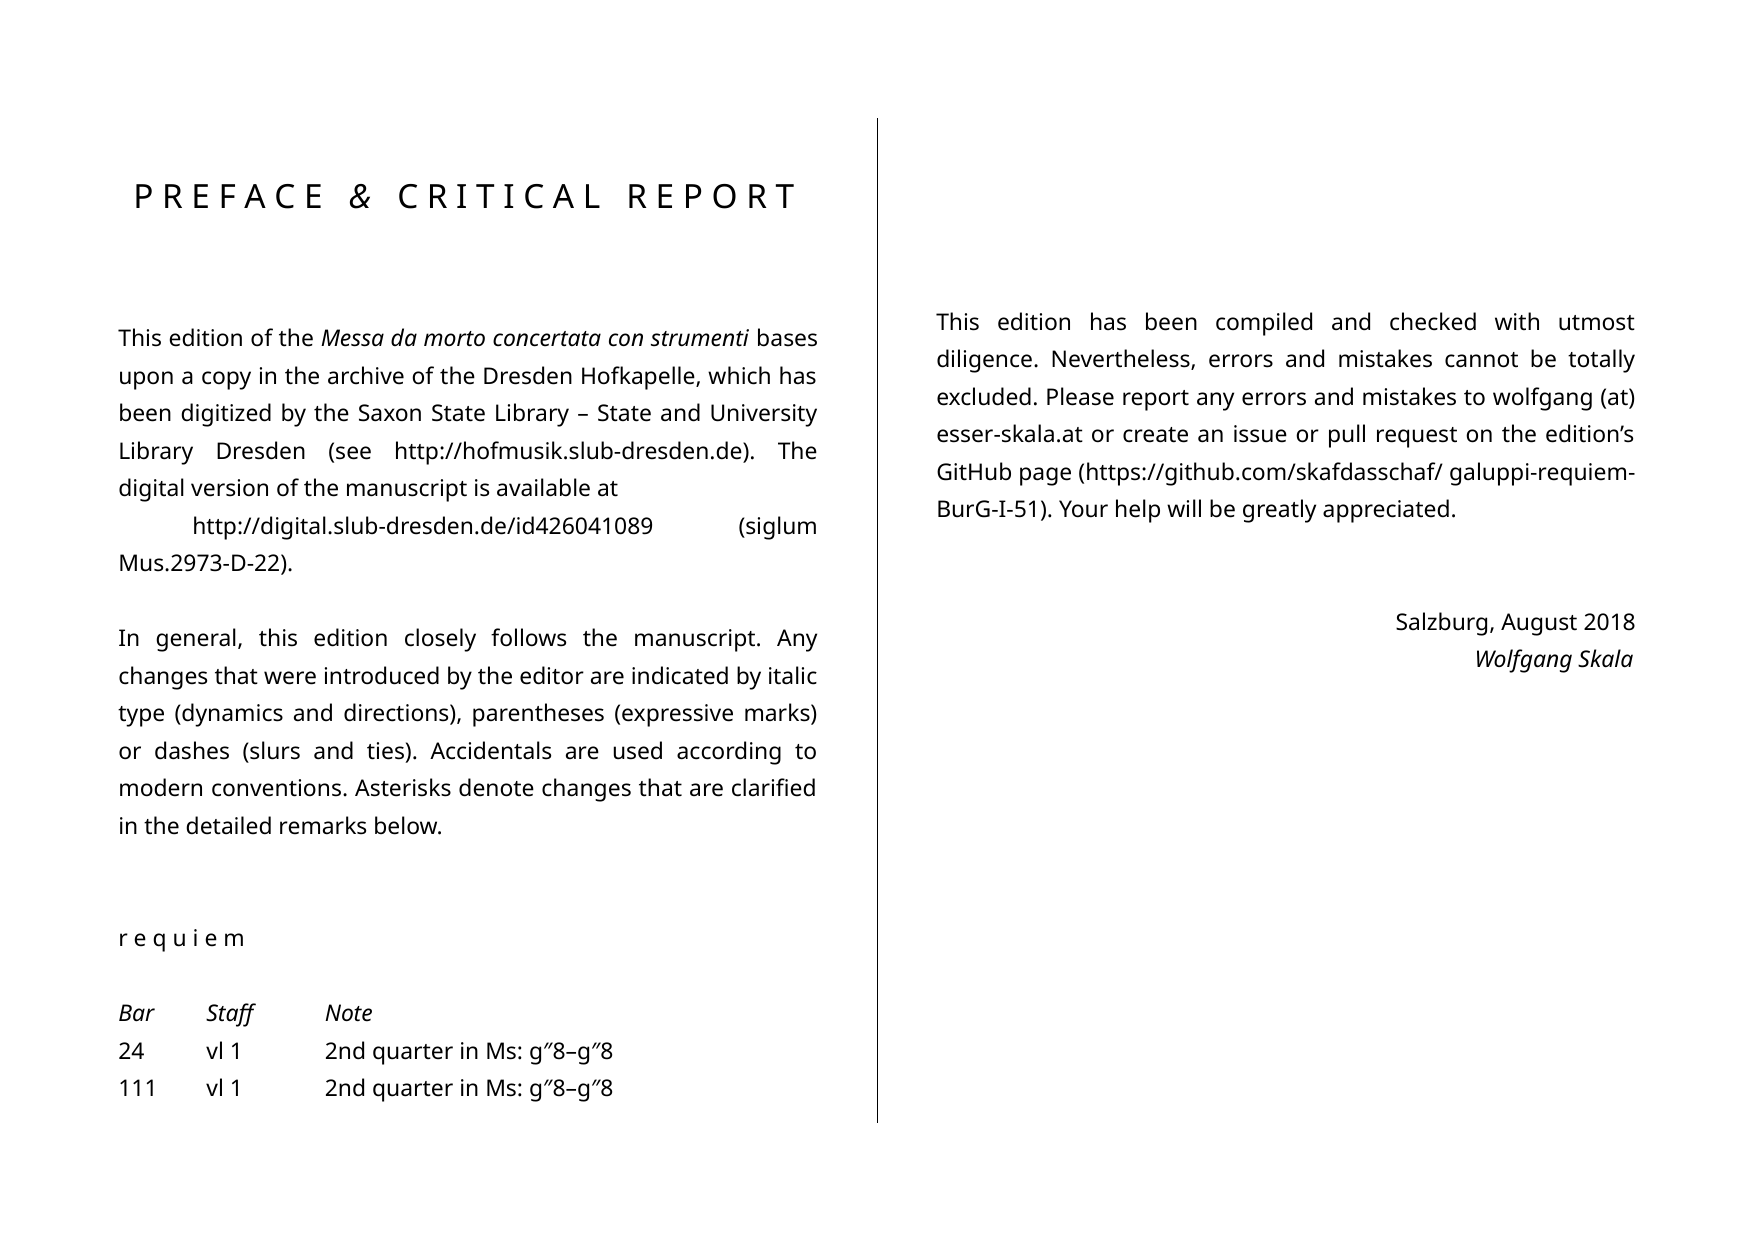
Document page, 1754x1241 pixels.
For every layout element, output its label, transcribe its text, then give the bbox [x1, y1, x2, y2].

text http://digital.slub-dresden.de/id426041089 (siglum Mus.2973-D-22). [118, 510, 818, 579]
text P R E F A C E & C R I T I C A L R E P O R T [118, 173, 818, 218]
text r e q u i e m [118, 922, 818, 954]
text Bar Staff Note 24 vl 1 2nd quarter in Ms: g″8–g″8 111 vl 1 2nd quarter in Ms: g″8–g″8 [118, 997, 818, 1104]
text Salzburg, August 2018 Wolfgang Skala [936, 606, 1636, 674]
text This edition has been compiled and checked with utmost diligence. Nevertheless, errors and mistakes cannot be totally excluded. Please report any errors and mistakes to wolfgang (at) esser-skala.at or create an issue or pull request on the edition’s GitHub page (https://github.com/skafdasschaf/ galuppi-requiem-BurG-I-51). Your help will be greatly appreciated. [936, 306, 1636, 524]
text In general, this edition closely follows the manuscript. Any changes that were introduced by the editor are indicated by italic type (dynamics and directions), parentheses (expressive marks) or dashes (slurs and ties). Accidentals are used according to modern conventions. Asterisks denote changes that are clarified in the detailed remarks below. [118, 622, 818, 841]
text [936, 118, 1636, 299]
text This edition of the Messa da morto concertata con strumenti bases upon a copy in the archive of the Dresden Hofkapelle, which has been digitized by the Saxon State Library – State and University Library Dresden (see http://hofmusik.slub-dresden.de). The digital version of the manuscript is available at [118, 322, 818, 504]
